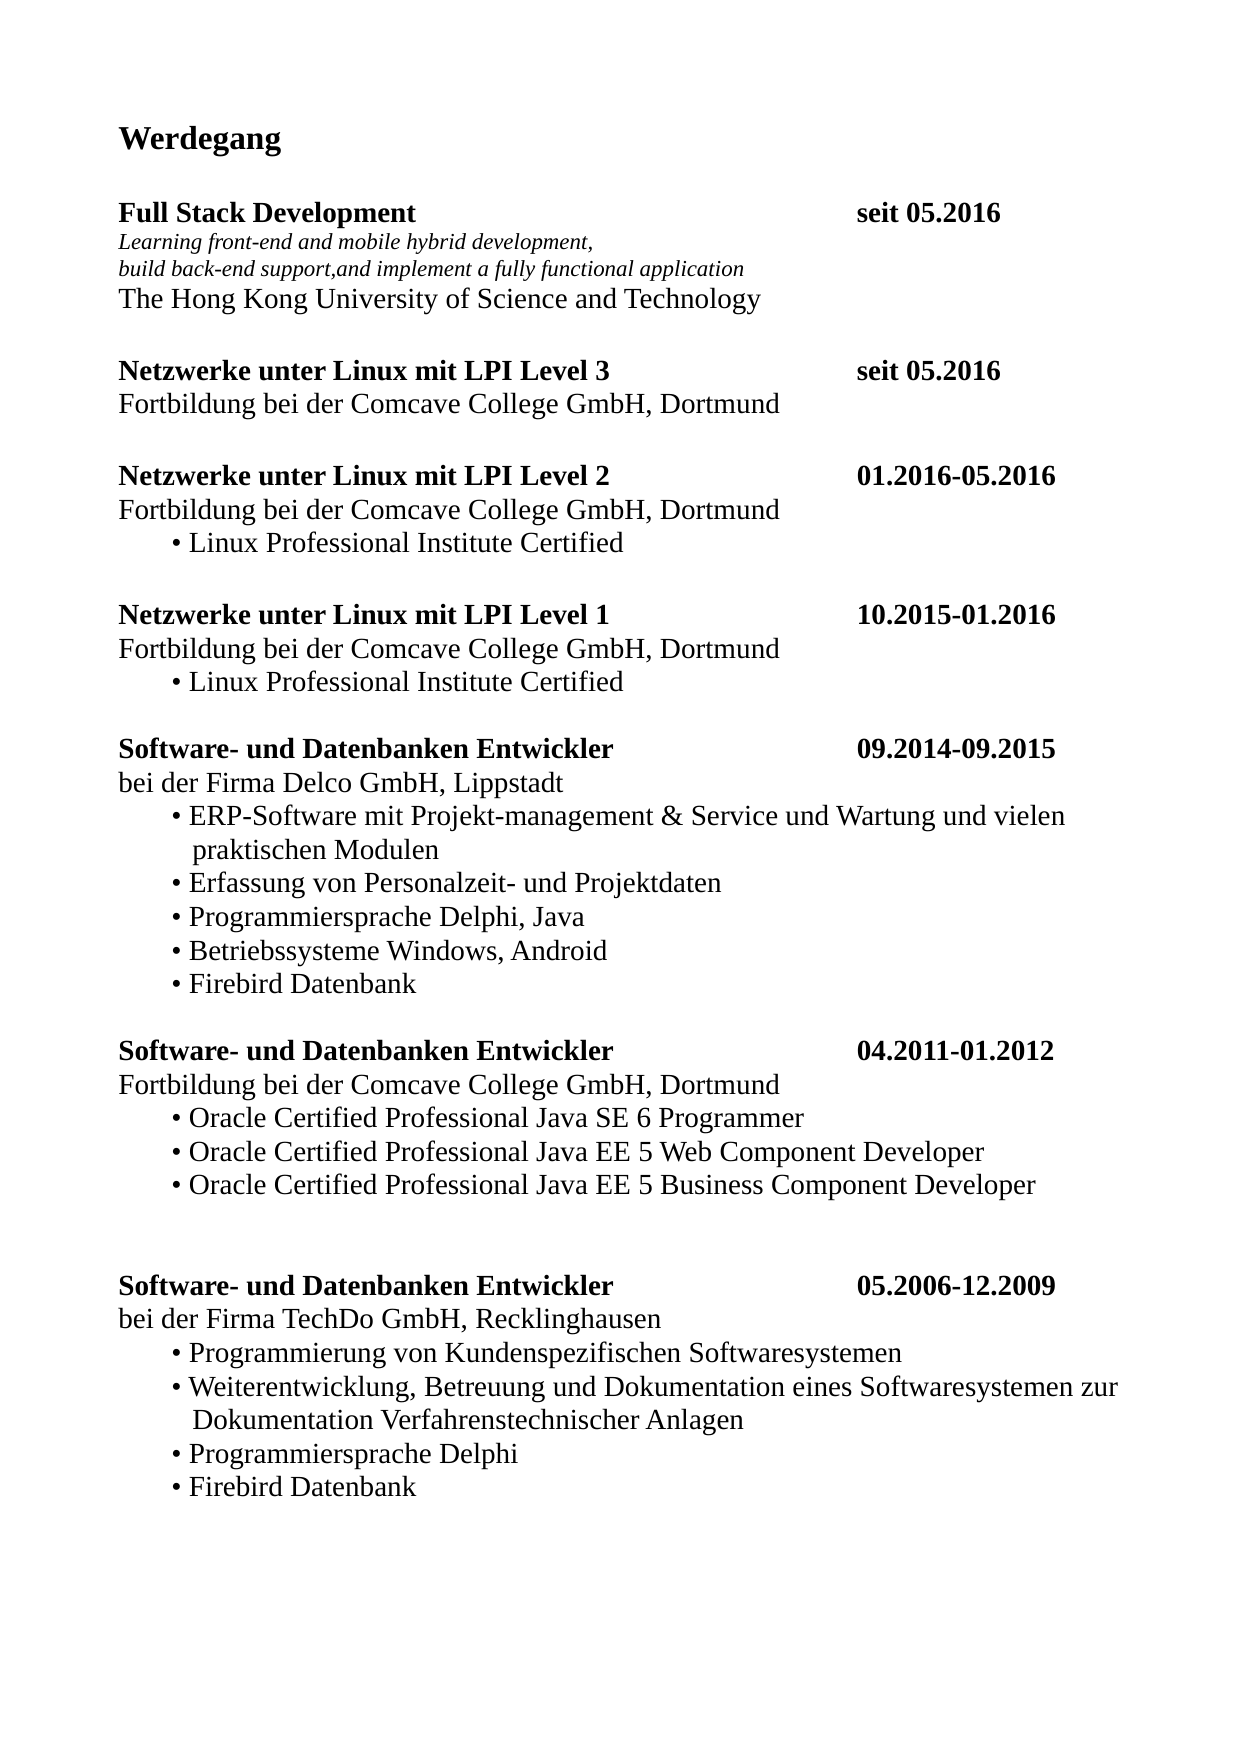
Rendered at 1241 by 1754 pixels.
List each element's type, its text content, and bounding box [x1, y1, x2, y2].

text • Firebird Datenbank [118, 1469, 1122, 1503]
text Full Stack Development seit 05.2016 [118, 195, 1122, 228]
text Fortbildung bei der Comcave College GmbH, Dortmund [118, 1067, 1122, 1100]
text • Oracle Certified Professional Java EE 5 Business Component Developer [118, 1167, 1122, 1201]
text Netzwerke unter Linux mit LPI Level 3 seit 05.2016 [118, 353, 1122, 386]
text Fortbildung bei der Comcave College GmbH, Dortmund [118, 631, 1122, 664]
text • Programmiersprache Delphi [118, 1436, 1122, 1469]
text • Programmierung von Kundenspezifischen Softwaresystemen [118, 1335, 1122, 1369]
text Fortbildung bei der Comcave College GmbH, Dortmund [118, 492, 1122, 525]
text • Weiterentwicklung, Betreuung und Dokumentation eines Softwaresystemen zur Dokumentation Verfahrenstechnischer Anlagen [118, 1369, 1122, 1436]
text Netzwerke unter Linux mit LPI Level 1 10.2015-01.2016 [118, 597, 1122, 631]
text Software- und Datenbanken Entwickler 04.2011-01.2012 [118, 1033, 1122, 1067]
text Netzwerke unter Linux mit LPI Level 2 01.2016-05.2016 [118, 458, 1122, 492]
text • Erfassung von Personalzeit- und Projektdaten [118, 866, 1122, 899]
text • ERP-Software mit Projekt-management & Service und Wartung und vielen praktischen Modulen [118, 798, 1122, 866]
text • Betriebssysteme Windows, Android • Firebird Datenbank [118, 933, 1122, 1000]
text Software- und Datenbanken Entwickler 09.2014-09.2015 [118, 731, 1122, 765]
text Software- und Datenbanken Entwickler 05.2006-12.2009 [118, 1268, 1122, 1302]
text • Linux Professional Institute Certified [118, 525, 1122, 559]
text Werdegang [118, 118, 1122, 156]
text • Linux Professional Institute Certified [118, 664, 1122, 731]
text Learning front-end and mobile hybrid development, build back-end support,and implement a fully functional application The Hong Kong University of Science and Technology [118, 228, 1122, 314]
text • Oracle Certified Professional Java EE 5 Web Component Developer [118, 1134, 1122, 1167]
text bei der Firma TechDo GmbH, Recklinghausen [118, 1302, 1122, 1335]
text bei der Firma Delco GmbH, Lippstadt [118, 765, 1122, 798]
text Fortbildung bei der Comcave College GmbH, Dortmund [118, 386, 1122, 420]
text • Programmiersprache Delphi, Java [118, 899, 1122, 933]
text • Oracle Certified Professional Java SE 6 Programmer [118, 1100, 1122, 1134]
